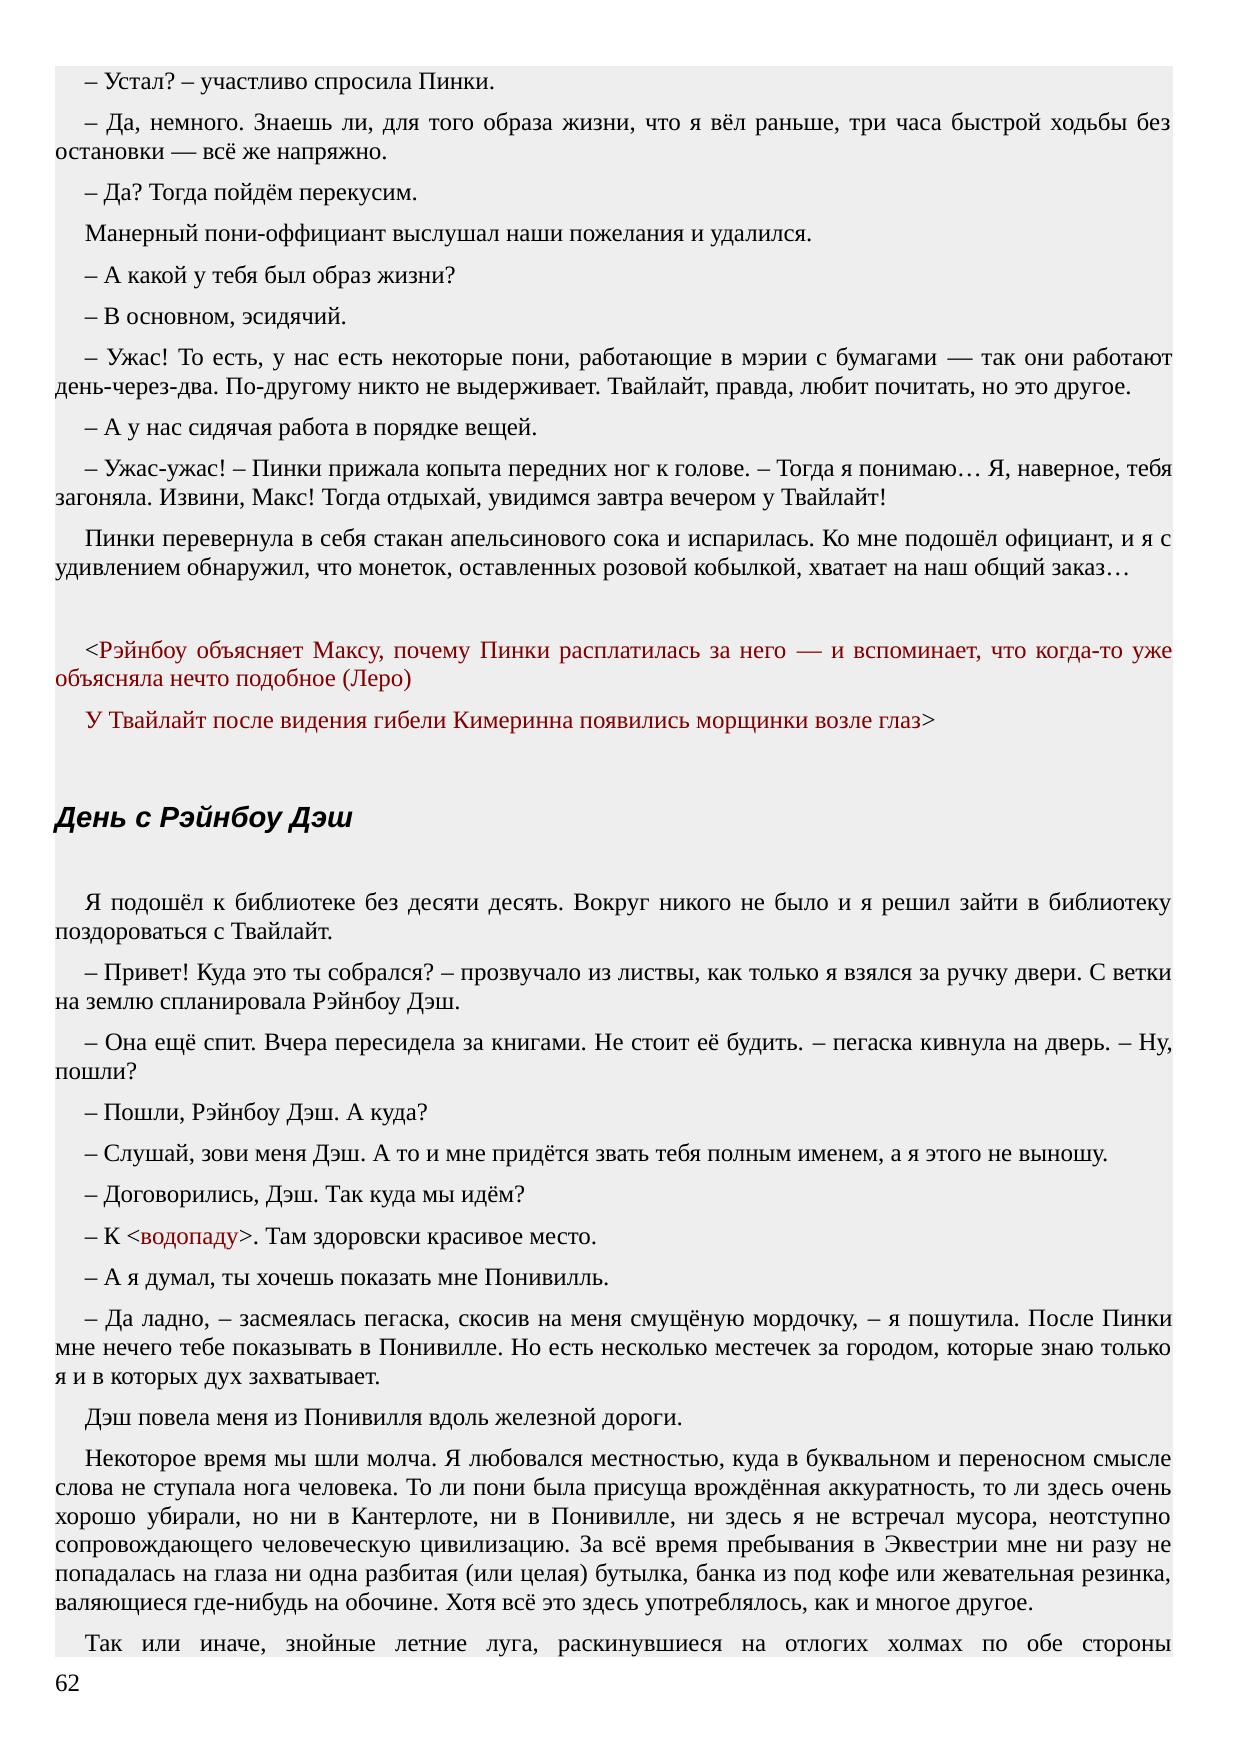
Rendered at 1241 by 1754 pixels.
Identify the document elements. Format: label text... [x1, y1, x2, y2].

text – А я думал, ты хочешь показать мне Понивилль. [55, 1262, 1173, 1291]
text – Привет! Куда это ты собрался? – прозвучало из листвы, как только я взялся за ручку двери. С ветки на землю спланировала Рэйнбоу Дэш. [55, 957, 1173, 1014]
text – К <водопаду>. Там здоровски красивое место. [55, 1221, 1173, 1249]
text <Рэйнбоу объясняет Максу, почему Пинки расплатилась за него — и вспоминает, что когда-то уже объясняла нечто подобное (Леро) [55, 635, 1173, 692]
text – Пошли, Рэйнбоу Дэш. А куда? [55, 1097, 1173, 1126]
text – Да? Тогда пойдём перекусим. [55, 177, 1173, 206]
text – Она ещё спит. Вчера пересидела за книгами. Не стоит её будить. – пегаска кивнула на дверь. – Ну, пошли? [55, 1027, 1173, 1084]
text – А у нас сидячая работа в порядке вещей. [55, 412, 1173, 441]
text – А какой у тебя был образ жизни? [55, 260, 1173, 288]
text – Слушай, зови меня Дэш. А то и мне придётся звать тебя полным именем, а я этого не выношу. [55, 1138, 1173, 1167]
text Дэш повела меня из Понивилля вдоль железной дороги. [55, 1402, 1173, 1431]
subtitle День с Рэйнбоу Дэш [55, 800, 1173, 833]
text У Твайлайт после видения гибели Кимеринна появились морщинки возле глаз> [55, 705, 1173, 733]
text Пинки перевернула в себя стакан апельсинового сока и испарилась. Ко мне подошёл официант, и я с удивлением обнаружил, что монеток, оставленных розовой кобылкой, хватает на наш общий заказ… [55, 523, 1173, 581]
text – Устал? – участливо спросила Пинки. [55, 66, 1173, 95]
text Так или иначе, знойные летние луга, раскинувшиеся на отлогих холмах по обе стороны [55, 1628, 1173, 1657]
text Некоторое время мы шли молча. Я любовался местностью, куда в буквальном и переносном смысле слова не ступала нога человека. То ли пони была присуща врождённая аккуратность, то ли здесь очень хорошо убирали, но ни в Кантерлоте, ни в Понивилле, ни здесь я не встречал мусора, неотступно сопровождающего человеческую цивилизацию. За всё время пребывания в Эквестрии мне ни разу не попадалась на глаза ни одна разбитая (или целая) бутылка, банка из под кофе или жевательная резинка, валяющиеся где-нибудь на обочине. Хотя всё это здесь употреблялось, как и многое другое. [55, 1443, 1173, 1616]
text – Да ладно, – засмеялась пегаска, скосив на меня смущёную мордочку, – я пошутила. После Пинки мне нечего тебе показывать в Понивилле. Но есть несколько местечек за городом, которые знаю только я и в которых дух захватывает. [55, 1303, 1173, 1389]
text – Договорились, Дэш. Так куда мы идём? [55, 1179, 1173, 1208]
text – В основном, эсидячий. [55, 301, 1173, 330]
text Я подошёл к библиотеке без десяти десять. Вокруг никого не было и я решил зайти в библиотеку поздороваться с Твайлайт. [55, 887, 1173, 944]
text – Ужас-ужас! – Пинки прижала копыта передних ног к голове. – Тогда я понимаю… Я, наверное, тебя загоняла. Извини, Макс! Тогда отдыхай, увидимся завтра вечером у Твайлайт! [55, 453, 1173, 511]
text – Ужас! То есть, у нас есть некоторые пони, работающие в мэрии с бумагами — так они работают день-через-два. По-другому никто не выдерживает. Твайлайт, правда, любит почитать, но это другое. [55, 342, 1173, 400]
text – Да, немного. Знаешь ли, для того образа жизни, что я вёл раньше, три часа быстрой ходьбы без остановки — всё же напряжно. [55, 107, 1173, 165]
text Манерный пони-оффициант выслушал наши пожелания и удалился. [55, 218, 1173, 247]
